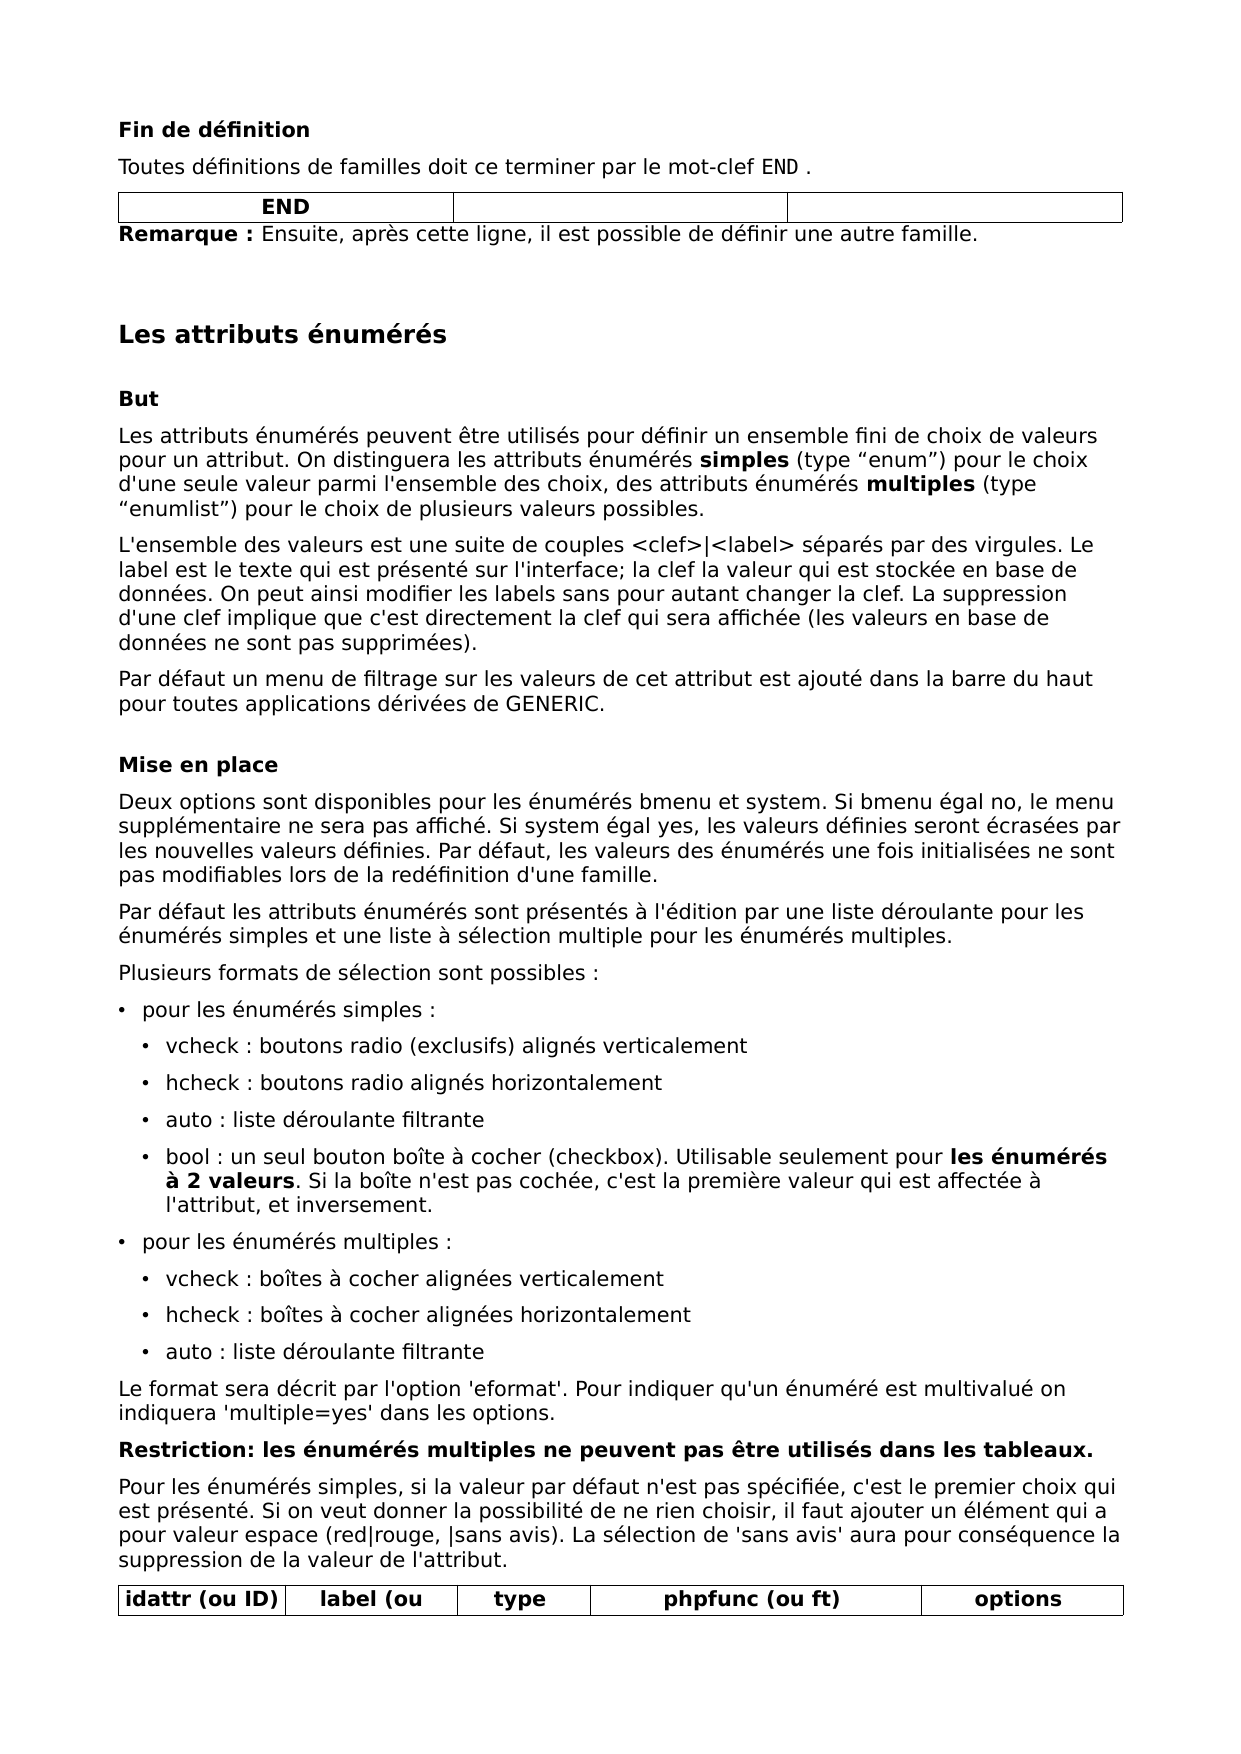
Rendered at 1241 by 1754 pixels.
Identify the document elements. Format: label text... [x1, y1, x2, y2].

subtitle Mise en place [118, 753, 1122, 778]
list pour les énumérés multiples : [118, 1230, 1122, 1254]
text Par défaut un menu de filtrage sur les valeurs de cet attribut est ajouté dans la barre du haut pour toutes applications dérivées de GENERIC. [118, 667, 1122, 716]
table_header [454, 193, 787, 222]
text L'ensemble des valeurs est une suite de couples <clef>|<label> séparés par des virgules. Le label est le texte qui est présenté sur l'interface; la clef la valeur qui est stockée en base de données. On peut ainsi modifier les labels sans pour autant changer la clef. La suppression d'une clef implique que c'est directement la clef qui sera affichée (les valeurs en base de données ne sont pas supprimées). [118, 533, 1122, 655]
table_header type [458, 1586, 590, 1615]
text Remarque : Ensuite, après cette ligne, il est possible de définir une autre famille. [118, 223, 1122, 246]
list vcheck : boutons radio (exclusifs) alignés verticalement [142, 1034, 1122, 1059]
table_header phpfunc (ou ft) [591, 1586, 921, 1615]
table_header options [922, 1586, 1123, 1615]
list hcheck : boîtes à cocher alignées horizontalement [142, 1303, 1122, 1328]
text Restriction: les énumérés multiples ne peuvent pas être utilisés dans les tableaux. [118, 1438, 1122, 1462]
list bool : un seul bouton boîte à cocher (checkbox). Utilisable seulement pour les énumérés à 2 valeurs. Si la boîte n'est pas cochée, c'est la première valeur qui est affectée à l'attribut, et inversement. [142, 1145, 1122, 1217]
table_header [788, 193, 1122, 222]
subtitle But [118, 387, 1122, 411]
subtitle Les attributs énumérés [118, 321, 1122, 350]
list hcheck : boutons radio alignés horizontalement [142, 1071, 1122, 1095]
table_header END [119, 193, 453, 222]
text Les attributs énumérés peuvent être utilisés pour définir un ensemble fini de choix de valeurs pour un attribut. On distinguera les attributs énumérés simples (type “enum”) pour le choix d'une seule valeur parmi l'ensemble des choix, des attributs énumérés multiples (type “enumlist”) pour le choix de plusieurs valeurs possibles. [118, 424, 1122, 521]
text Le format sera décrit par l'option 'eformat'. Pour indiquer qu'un énuméré est multivalué on indiquera 'multiple=yes' dans les options. [118, 1377, 1122, 1426]
list auto : liste déroulante filtrante [142, 1340, 1122, 1364]
text Plusieurs formats de sélection sont possibles : [118, 961, 1122, 985]
list pour les énumérés simples : [118, 998, 1122, 1022]
list vcheck : boîtes à cocher alignées verticalement [142, 1267, 1122, 1291]
text Deux options sont disponibles pour les énumérés bmenu et system. Si bmenu égal no, le menu supplémentaire ne sera pas affiché. Si system égal yes, les valeurs définies seront écrasées par les nouvelles valeurs définies. Par défaut, les valeurs des énumérés une fois initialisées ne sont pas modifiables lors de la redéfinition d'une famille. [118, 790, 1122, 887]
text Toutes définitions de familles doit ce terminer par le mot-clef END . [118, 155, 1122, 179]
table_header idattr (ou ID) [119, 1586, 285, 1615]
subtitle Fin de définition [118, 118, 1122, 142]
list auto : liste déroulante filtrante [142, 1108, 1122, 1132]
text Par défaut les attributs énumérés sont présentés à l'édition par une liste déroulante pour les énumérés simples et une liste à sélection multiple pour les énumérés multiples. [118, 900, 1122, 948]
table_header label (ou [286, 1586, 457, 1615]
text Pour les énumérés simples, si la valeur par défaut n'est pas spécifiée, c'est le premier choix qui est présenté. Si on veut donner la possibilité de ne rien choisir, il faut ajouter un élément qui a pour valeur espace (red|rouge, |sans avis). La sélection de 'sans avis' aura pour conséquence la suppression de la valeur de l'attribut. [118, 1475, 1122, 1572]
